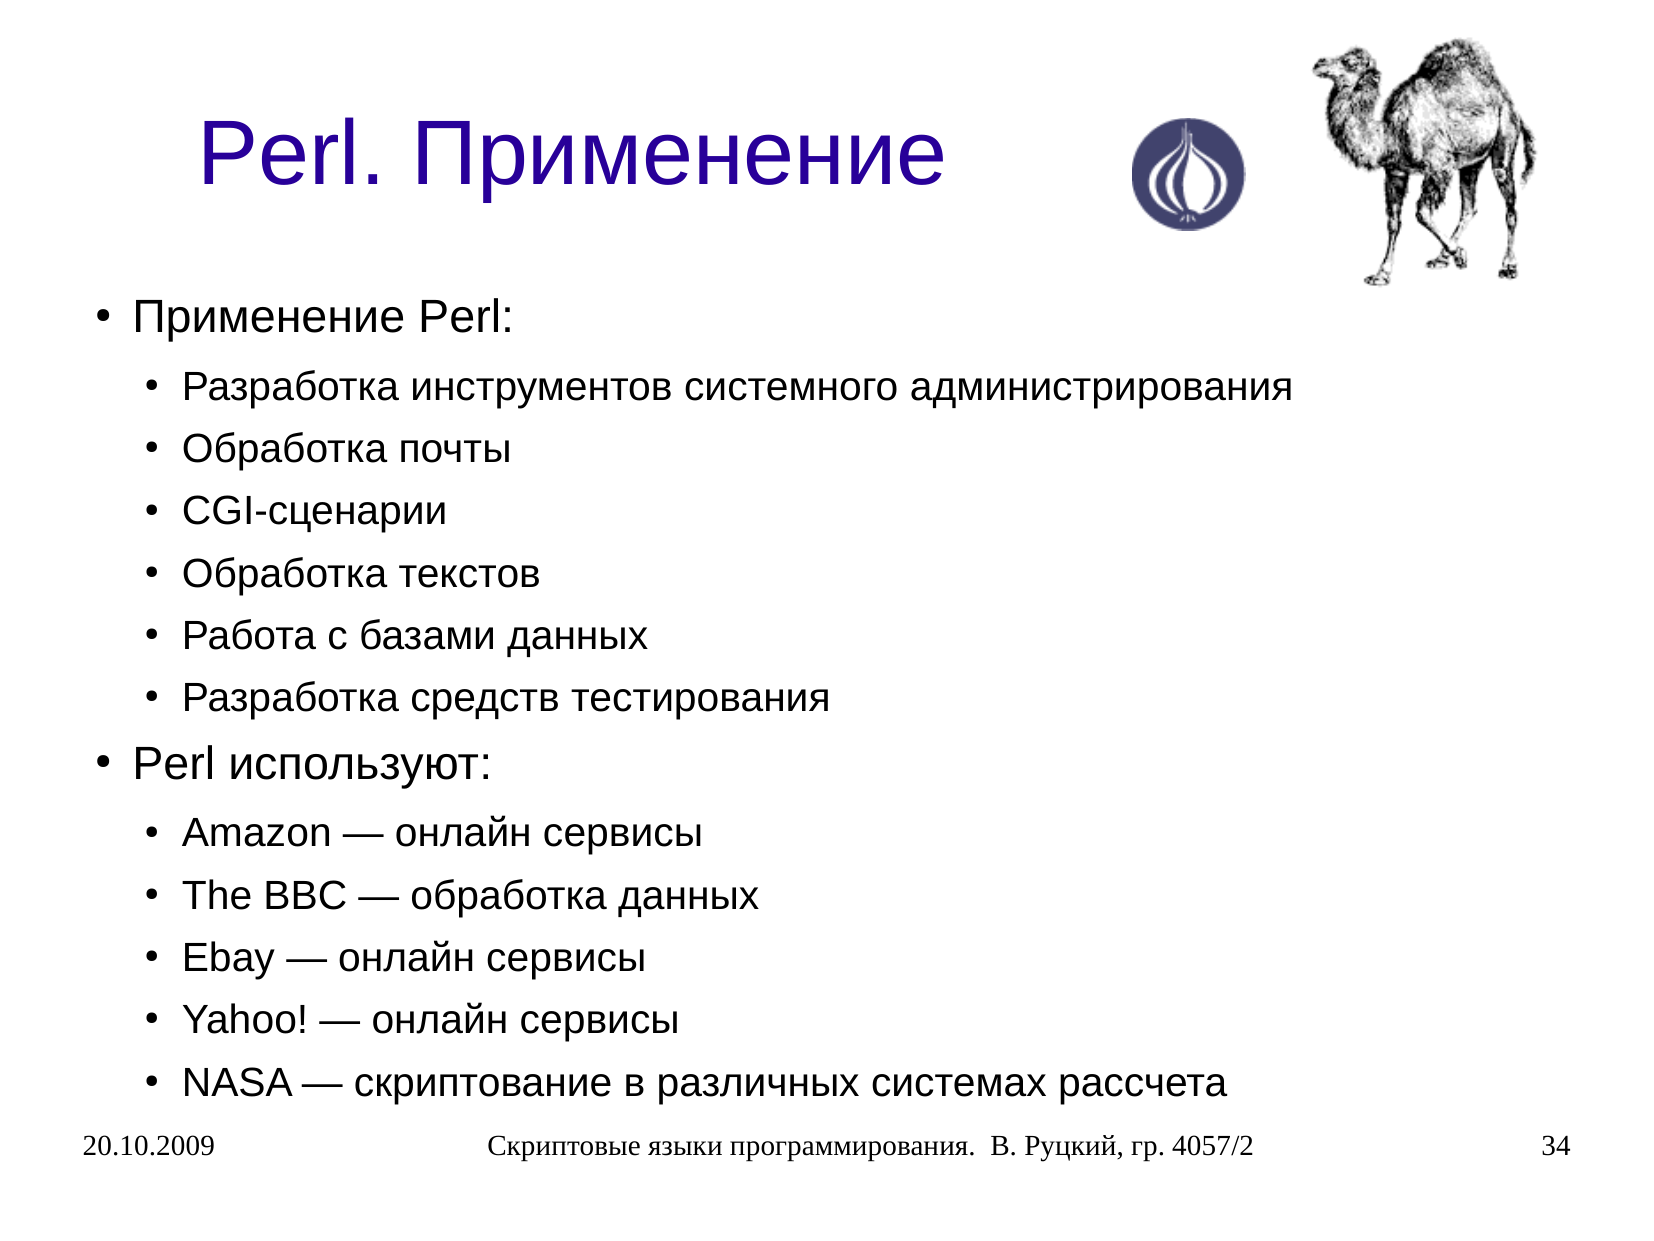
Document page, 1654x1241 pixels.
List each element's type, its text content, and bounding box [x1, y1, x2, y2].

list Применение Perl: Разработка инструментов системного администрирования Обработка почты CGI-сценарии Обработка текстов Работа с базами данных Разработка средств тестирования Perl используют: Amazon — онлайн сервисы The BBC — обработка данных Ebay — онлайн сервисы Yahoo! — онлайн сервисы NASA — скриптование в различных системах рассчета [82, 290, 1571, 1109]
picture [1132, 118, 1246, 232]
title Perl. Применение [82, 56, 1063, 250]
picture [1299, 29, 1554, 293]
